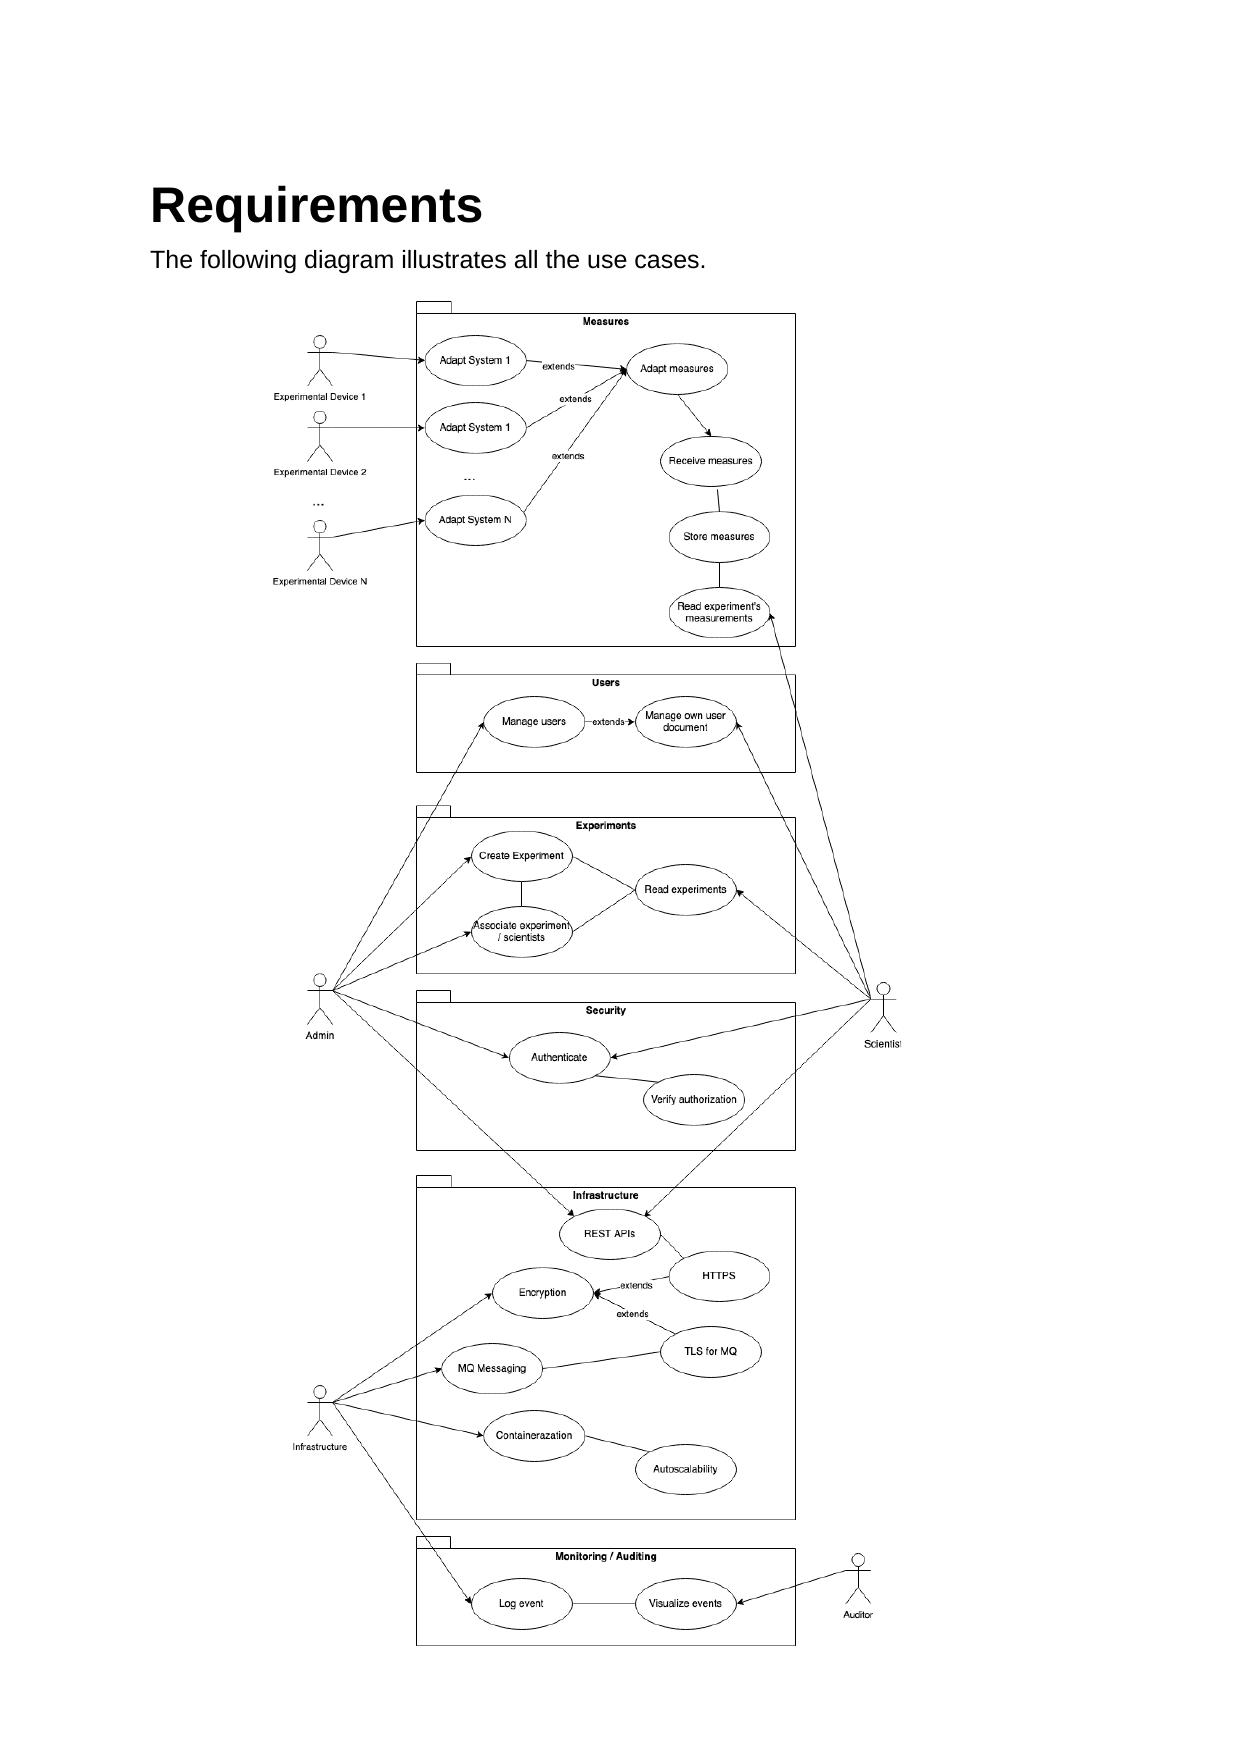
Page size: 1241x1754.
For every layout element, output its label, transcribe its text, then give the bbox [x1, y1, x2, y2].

text The following diagram illustrates all the use cases. [150, 245, 1091, 274]
picture [272, 301, 902, 1646]
subtitle Requirements [150, 175, 1091, 232]
